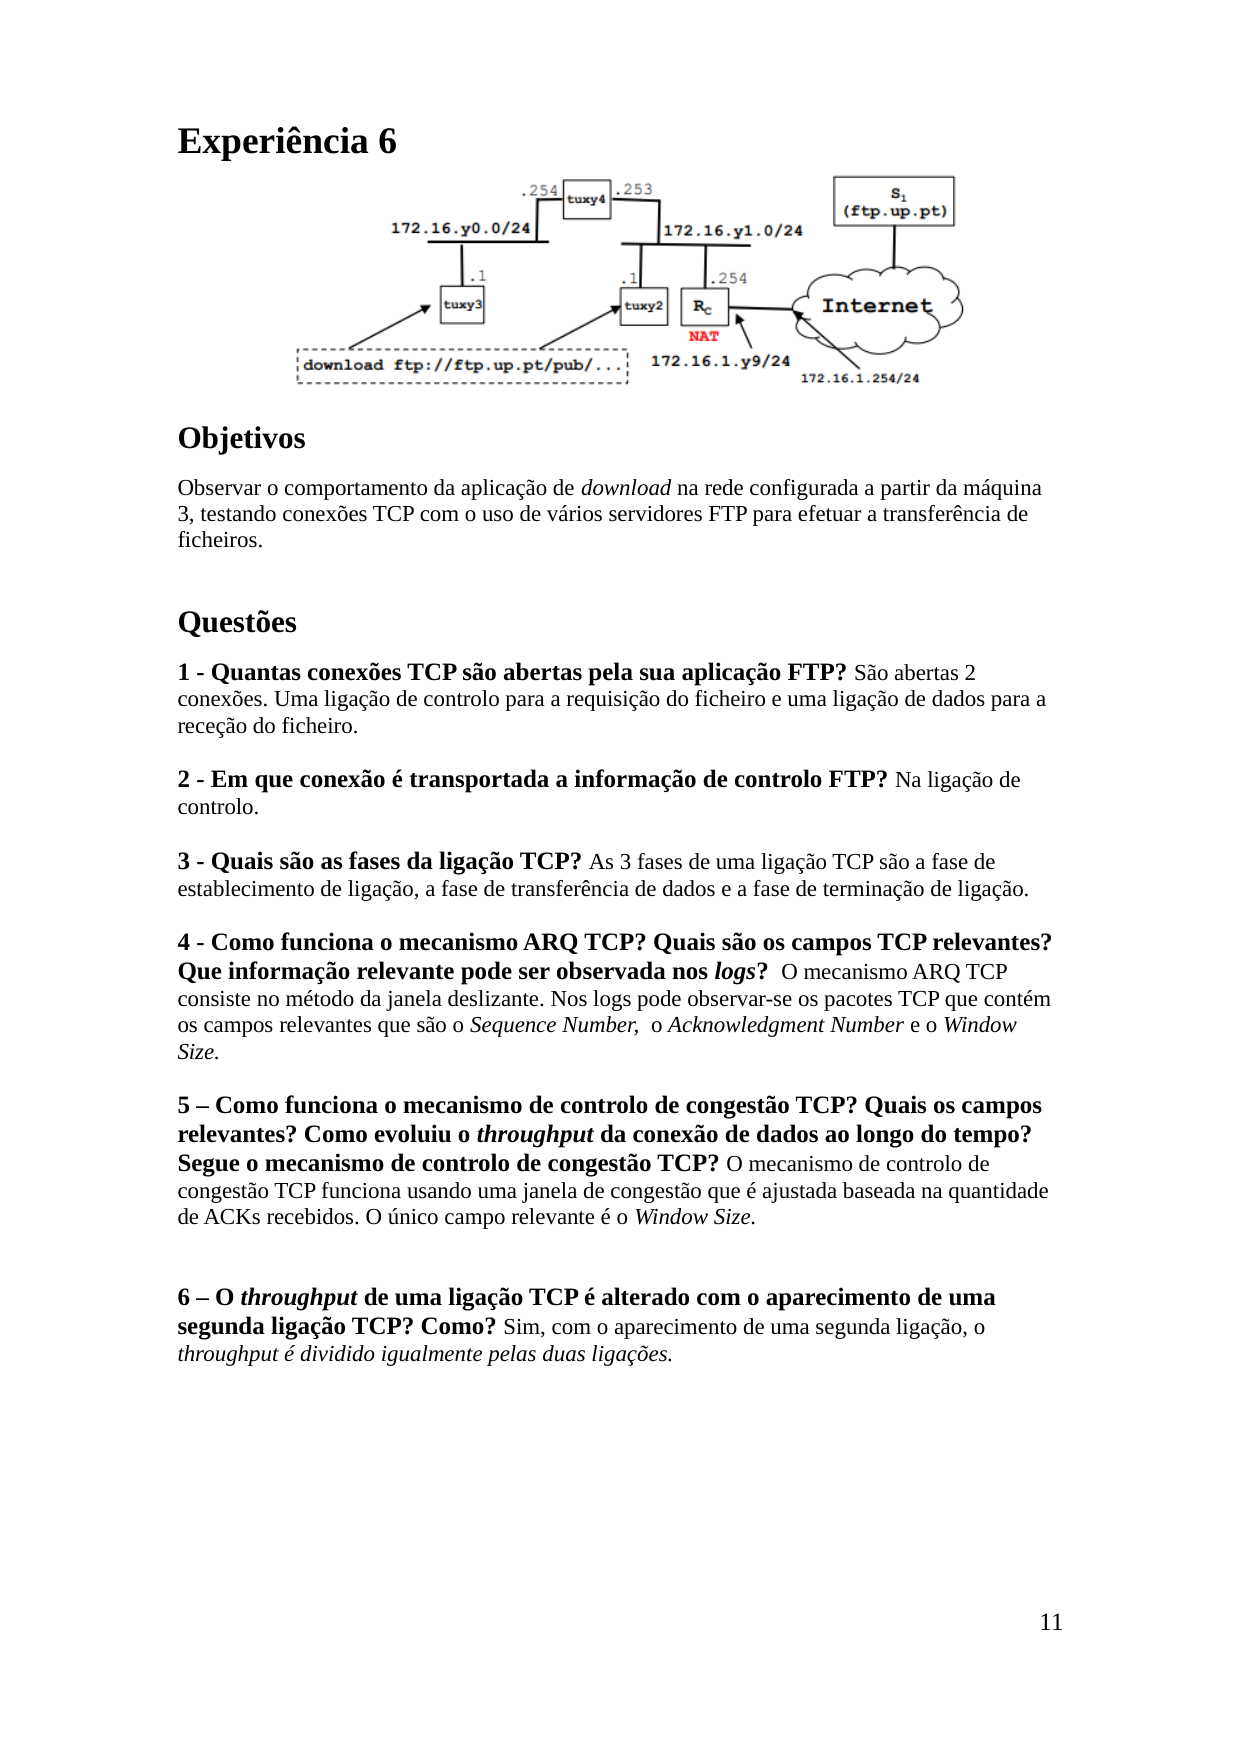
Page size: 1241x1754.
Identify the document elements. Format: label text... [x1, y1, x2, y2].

picture [263, 168, 977, 410]
text 2 - Em que conexão é transportada a informação de controlo FTP? Na ligação de controlo. [177, 764, 1063, 820]
text 4 - Como funciona o mecanismo ARQ TCP? Quais são os campos TCP relevantes? Que informação relevante pode ser observada nos logs? O mecanismo ARQ TCP consiste no método da janela deslizante. Nos logs pode observar-se os pacotes TCP que contém os campos relevantes que são o Sequence Number, o Acknowledgment Number e o Window Size. [177, 927, 1063, 1064]
text 6 – O throughput de uma ligação TCP é alterado com o aparecimento de uma segunda ligação TCP? Como? Sim, com o aparecimento de uma segunda ligação, o throughput é dividido igualmente pelas duas ligações. [177, 1282, 1063, 1366]
text 1 - Quantas conexões TCP são abertas pela sua aplicação FTP? São abertas 2 conexões. Uma ligação de controlo para a requisição do ficheiro e uma ligação de dados para a receção do ficheiro. [177, 657, 1063, 738]
text Experiência 6 [177, 118, 1063, 161]
text Objetivos [177, 420, 1063, 456]
text Observar o comportamento da aplicação de download na rede configurada a partir da máquina 3, testando conexões TCP com o uso de vários servidores FTP para efetuar a transferência de ficheiros. [177, 474, 1063, 553]
text 5 – Como funciona o mecanismo de controlo de congestão TCP? Quais os campos relevantes? Como evoluiu o throughput da conexão de dados ao longo do tempo? Segue o mecanismo de controlo de congestão TCP? O mecanismo de controlo de congestão TCP funciona usando uma janela de congestão que é ajustada baseada na quantidade de ACKs recebidos. O único campo relevante é o Window Size. [177, 1090, 1063, 1229]
text Questões [177, 603, 1063, 639]
text 3 - Quais são as fases da ligação TCP? As 3 fases de uma ligação TCP são a fase de establecimento de ligação, a fase de transferência de dados e a fase de terminação de ligação. [177, 846, 1063, 901]
